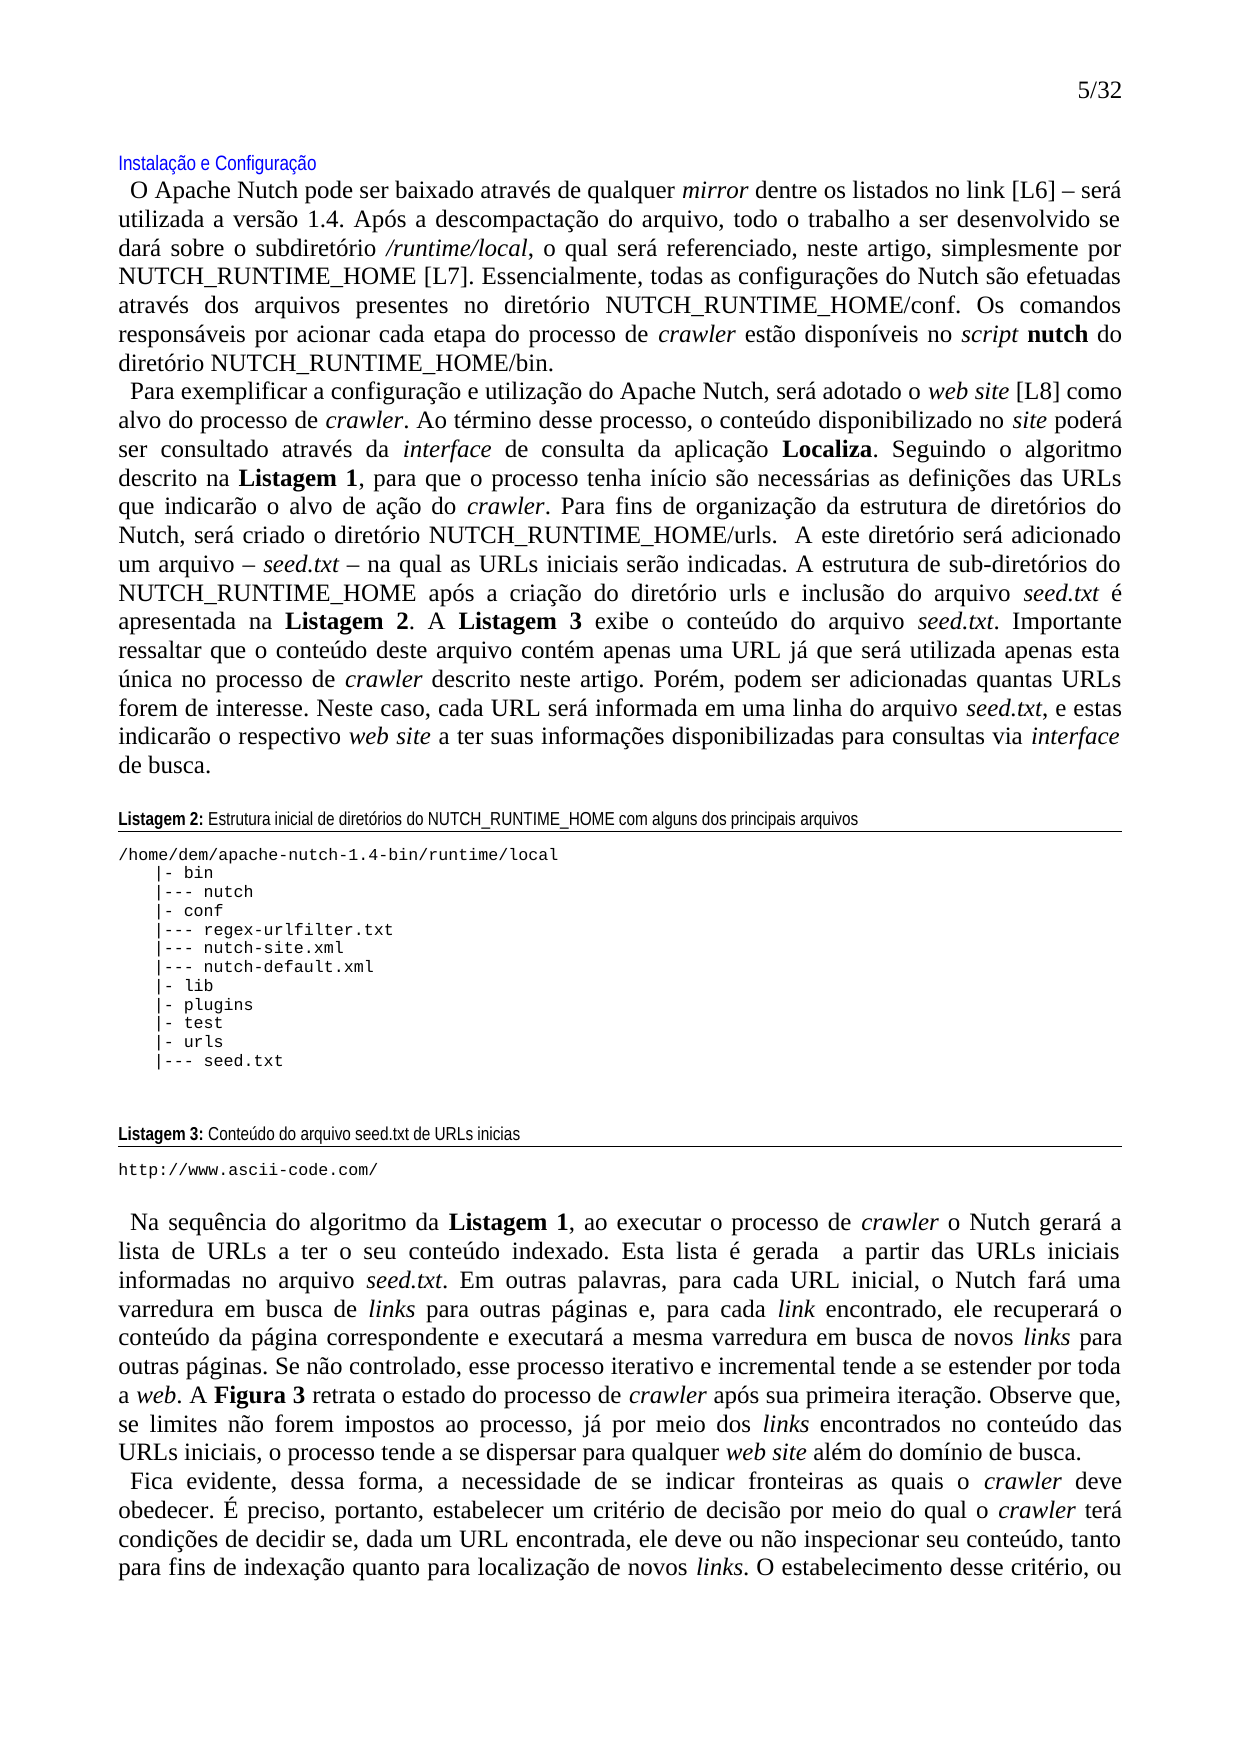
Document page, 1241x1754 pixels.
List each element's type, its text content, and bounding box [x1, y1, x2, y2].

list |--- seed.txt [118, 1051, 1122, 1070]
list |--- nutch-site.xml [118, 939, 1122, 957]
text Fica evidente, dessa forma, a necessidade de se indicar fronteiras as quais o crawler deve obedecer. É preciso, portanto, estabelecer um critério de decisão por meio do qual o crawler terá condições de decidir se, dada um URL encontrada, ele deve ou não inspecionar seu conteúdo, tanto para fins de indexação quanto para localização de novos links. O estabelecimento desse critério, ou [118, 1466, 1122, 1581]
list Listagem 2: Estrutura inicial de diretórios do NUTCH_RUNTIME_HOME com alguns dos principais arquivos [118, 808, 1122, 831]
list Listagem 3: Conteúdo do arquivo seed.txt de URLs inicias [118, 1123, 1122, 1146]
list |- bin [118, 864, 1122, 882]
list |- conf [118, 901, 1122, 920]
list /home/dem/apache-nutch-1.4-bin/runtime/local [118, 845, 1122, 864]
list |--- nutch-default.xml [118, 957, 1122, 976]
text Para exemplificar a configuração e utilização do Apache Nutch, será adotado o web site [L8] como alvo do processo de crawler. Ao término desse processo, o conteúdo disponibilizado no site poderá ser consultado através da interface de consulta da aplicação Localiza. Seguindo o algoritmo descrito na Listagem 1, para que o processo tenha início são necessárias as definições das URLs que indicarão o alvo de ação do crawler. Para fins de organização da estrutura de diretórios do Nutch, será criado o diretório NUTCH_RUNTIME_HOME/urls. A este diretório será adicionado um arquivo – seed.txt – na qual as URLs iniciais serão indicadas. A estrutura de sub-diretórios do NUTCH_RUNTIME_HOME após a criação do diretório urls e inclusão do arquivo seed.txt é apresentada na Listagem 2. A Listagem 3 exibe o conteúdo do arquivo seed.txt. Importante ressaltar que o conteúdo deste arquivo contém apenas uma URL já que será utilizada apenas esta única no processo de crawler descrito neste artigo. Porém, podem ser adicionadas quantas URLs forem de interesse. Neste caso, cada URL será informada em uma linha do arquivo seed.txt, e estas indicarão o respectivo web site a ter suas informações disponibilizadas para consultas via interface de busca. [118, 376, 1122, 779]
text Instalação e Configuração [118, 151, 1122, 175]
list |- plugins [118, 995, 1122, 1014]
text O Apache Nutch pode ser baixado através de qualquer mirror dentre os listados no link [L6] – será utilizada a versão 1.4. Após a descompactação do arquivo, todo o trabalho a ser desenvolvido se dará sobre o subdiretório /runtime/local, o qual será referenciado, neste artigo, simplesmente por NUTCH_RUNTIME_HOME [L7]. Essencialmente, todas as configurações do Nutch são efetuadas através dos arquivos presentes no diretório NUTCH_RUNTIME_HOME/conf. Os comandos responsáveis por acionar cada etapa do processo de crawler estão disponíveis no script nutch do diretório NUTCH_RUNTIME_HOME/bin. [118, 175, 1122, 376]
text Na sequência do algoritmo da Listagem 1, ao executar o processo de crawler o Nutch gerará a lista de URLs a ter o seu conteúdo indexado. Esta lista é gerada a partir das URLs iniciais informadas no arquivo seed.txt. Em outras palavras, para cada URL inicial, o Nutch fará uma varredura em busca de links para outras páginas e, para cada link encontrado, ele recuperará o conteúdo da página correspondente e executará a mesma varredura em busca de novos links para outras páginas. Se não controlado, esse processo iterativo e incremental tende a se estender por toda a web. A Figura 3 retrata o estado do processo de crawler após sua primeira iteração. Observe que, se limites não forem impostos ao processo, já por meio dos links encontrados no conteúdo das URLs iniciais, o processo tende a se dispersar para qualquer web site além do domínio de busca. [118, 1207, 1122, 1466]
list |- test [118, 1014, 1122, 1032]
list http://www.ascii-code.com/ [118, 1160, 1122, 1179]
list |- urls [118, 1032, 1122, 1051]
list |--- regex-urlfilter.txt [118, 920, 1122, 939]
list |--- nutch [118, 882, 1122, 901]
list |- lib [118, 976, 1122, 995]
